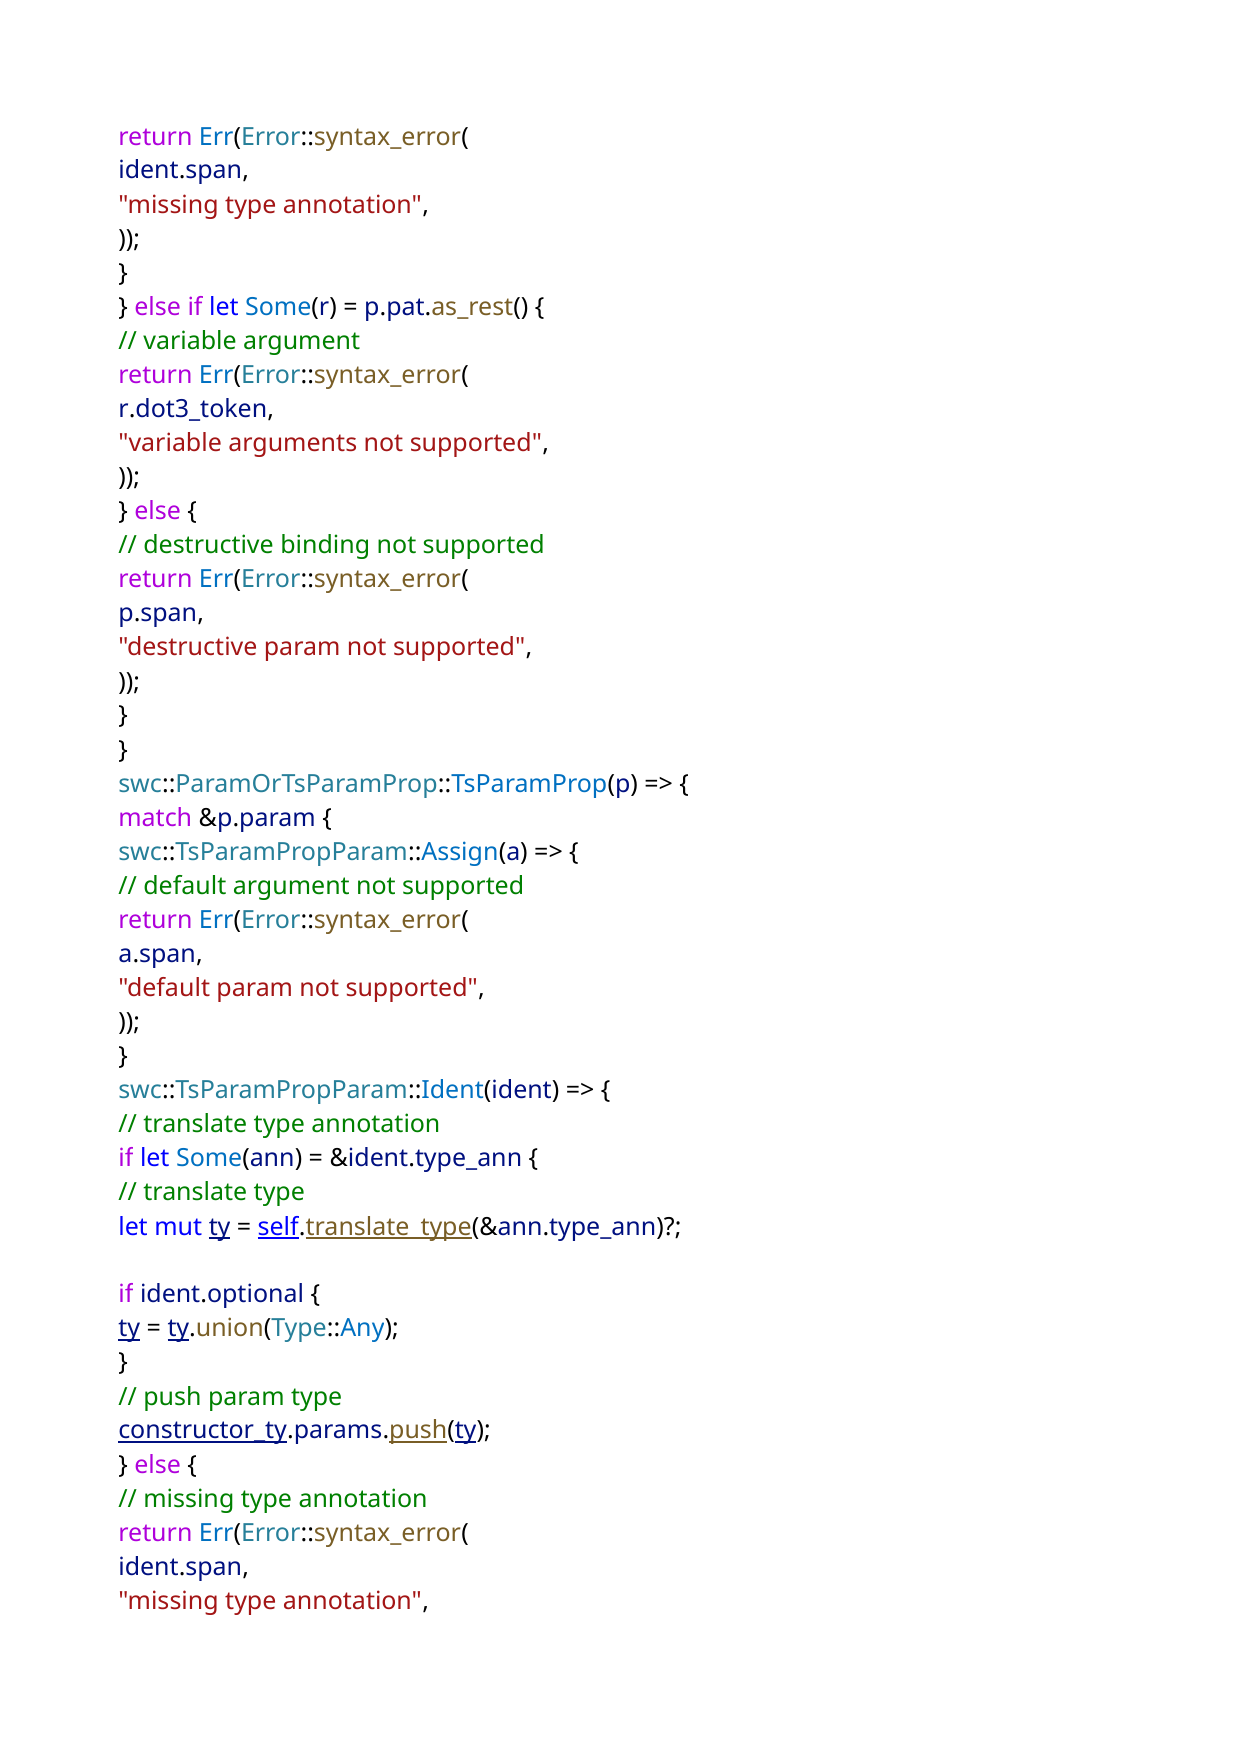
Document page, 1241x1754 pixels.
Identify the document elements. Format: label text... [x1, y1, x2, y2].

text ident.span, [118, 1548, 1122, 1582]
text )); [118, 220, 1122, 254]
text if let Some(ann) = &ident.type_ann { [118, 1140, 1122, 1174]
text // destructive binding not supported [118, 527, 1122, 561]
text swc::TsParamPropParam::Ident(ident) => { [118, 1072, 1122, 1106]
text } else { [118, 1446, 1122, 1480]
text ident.span, [118, 152, 1122, 186]
text } [118, 697, 1122, 731]
text swc::ParamOrTsParamProp::TsParamProp(p) => { [118, 765, 1122, 799]
text p.span, [118, 595, 1122, 629]
text )); [118, 663, 1122, 697]
text "default param not supported", [118, 970, 1122, 1004]
text "destructive param not supported", [118, 629, 1122, 663]
text // translate type [118, 1174, 1122, 1208]
text } else { [118, 493, 1122, 527]
text "missing type annotation", [118, 1582, 1122, 1617]
text return Err(Error::syntax_error( [118, 1514, 1122, 1548]
text a.span, [118, 936, 1122, 970]
text } [118, 254, 1122, 288]
text } [118, 1038, 1122, 1072]
text "variable arguments not supported", [118, 425, 1122, 459]
text // push param type [118, 1378, 1122, 1412]
text if ident.optional { [118, 1276, 1122, 1310]
text match &p.param { [118, 799, 1122, 833]
text return Err(Error::syntax_error( [118, 118, 1122, 152]
text constructor_ty.params.push(ty); [118, 1412, 1122, 1446]
text } else if let Some(r) = p.pat.as_rest() { [118, 288, 1122, 322]
text )); [118, 1004, 1122, 1038]
text // translate type annotation [118, 1106, 1122, 1140]
text // default argument not supported [118, 867, 1122, 902]
text let mut ty = self.translate_type(&ann.type_ann)?; [118, 1208, 1122, 1242]
text return Err(Error::syntax_error( [118, 902, 1122, 936]
text } [118, 1344, 1122, 1378]
text } [118, 731, 1122, 765]
text swc::TsParamPropParam::Assign(a) => { [118, 833, 1122, 867]
text // variable argument [118, 322, 1122, 357]
text )); [118, 459, 1122, 493]
text ty = ty.union(Type::Any); [118, 1310, 1122, 1344]
text "missing type annotation", [118, 186, 1122, 220]
text // missing type annotation [118, 1480, 1122, 1514]
text return Err(Error::syntax_error( [118, 357, 1122, 391]
text r.dot3_token, [118, 391, 1122, 425]
text return Err(Error::syntax_error( [118, 561, 1122, 595]
